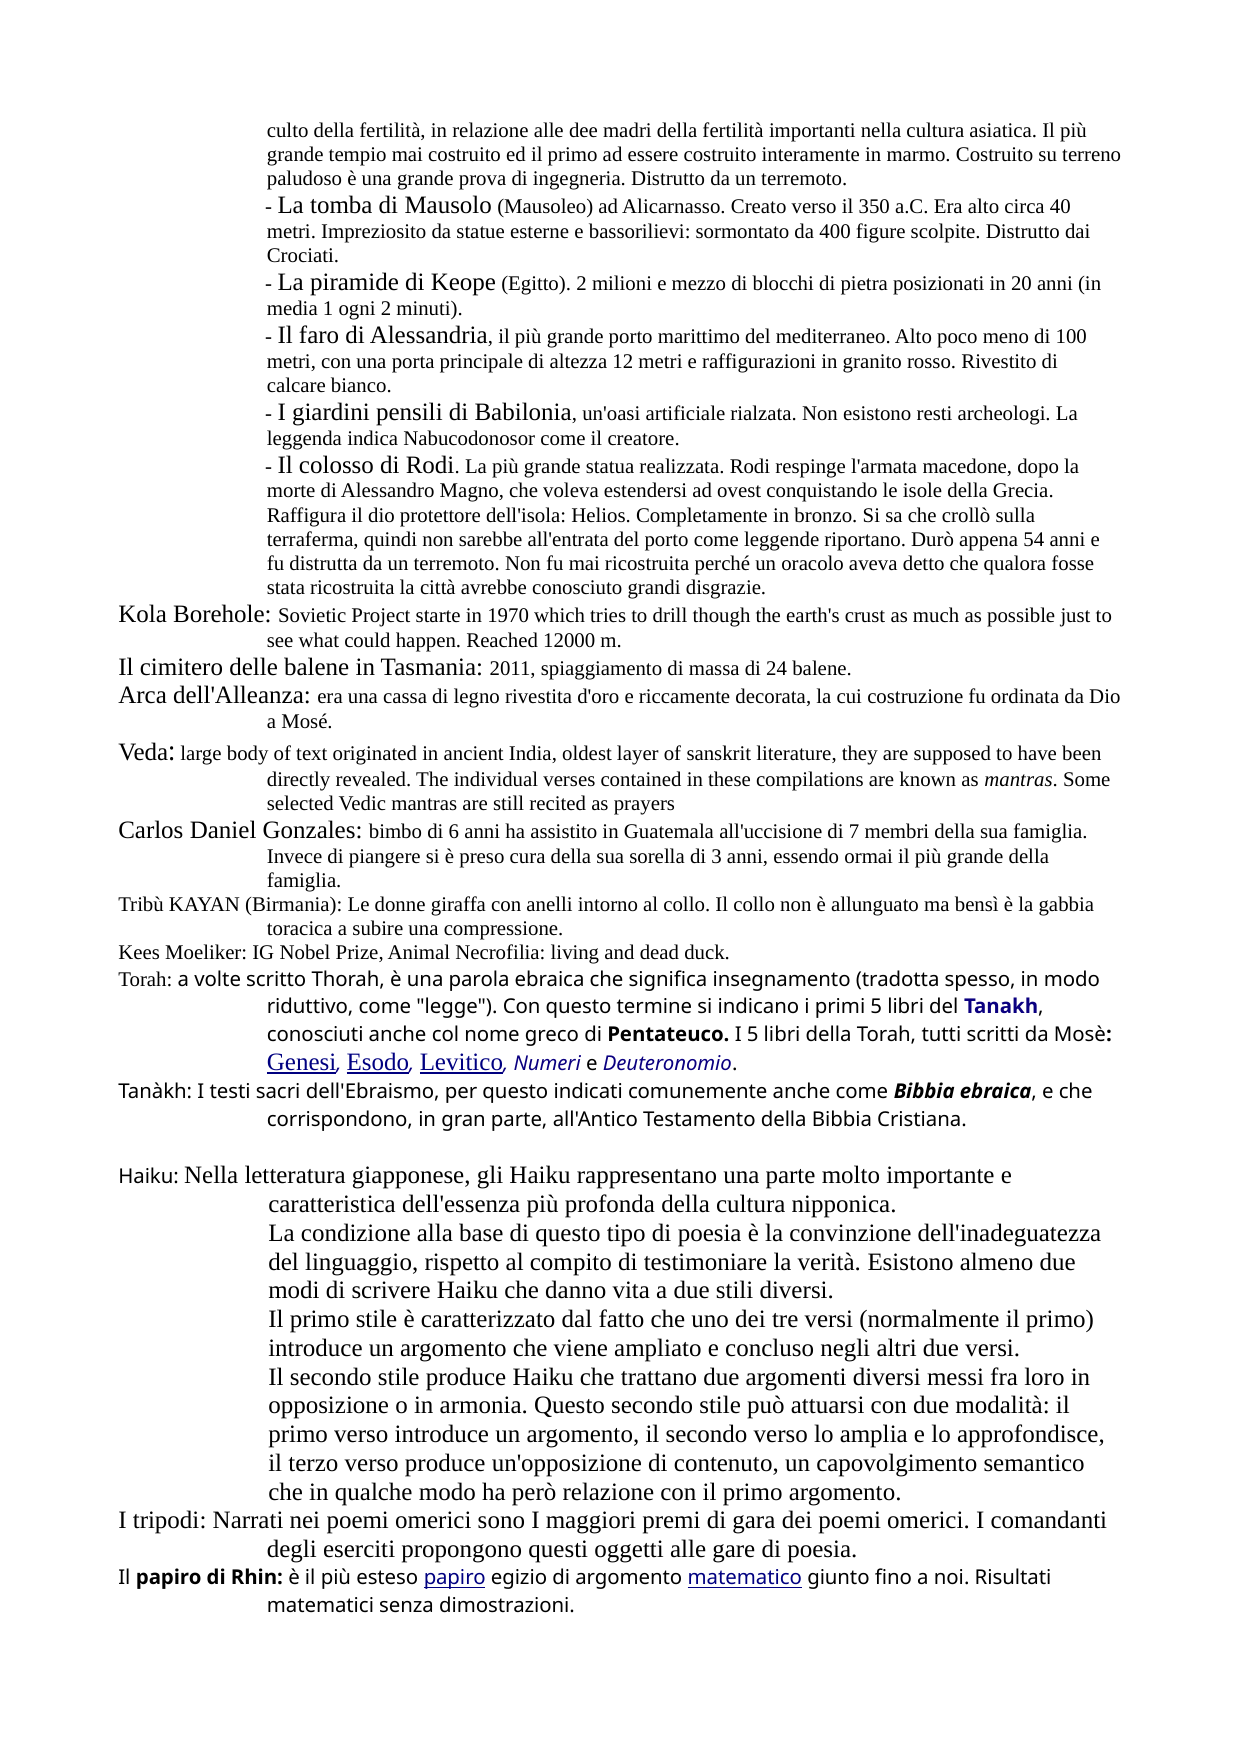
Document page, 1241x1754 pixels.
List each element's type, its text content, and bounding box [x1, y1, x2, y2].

text Il papiro di Rhin: è il più esteso papiro egizio di argomento matematico giunto fino a noi. Risultati matematici senza dimostrazioni. [118, 1563, 1122, 1618]
text - Il colosso di Rodi. La più grande statua realizzata. Rodi respinge l'armata macedone, dopo la morte di Alessandro Magno, che voleva estendersi ad ovest conquistando le isole della Grecia. Raffigura il dio protettore dell'isola: Helios. Completamente in bronzo. Si sa che crollò sulla terraferma, quindi non sarebbe all'entrata del porto come leggende riportano. Durò appena 54 anni e fu distrutta da un terremoto. Non fu mai ricostruita perché un oracolo aveva detto che qualora fosse stata ricostruita la città avrebbe conosciuto grandi disgrazie. [265, 450, 1122, 599]
text I tripodi: Narrati nei poemi omerici sono I maggiori premi di gara dei poemi omerici. I comandanti degli eserciti propongono questi oggetti alle gare di poesia. [118, 1505, 1122, 1563]
text - Il faro di Alessandria, il più grande porto marittimo del mediterraneo. Alto poco meno di 100 metri, con una porta principale di altezza 12 metri e raffigurazioni in granito rosso. Rivestito di calcare bianco. [265, 320, 1122, 397]
text culto della fertilità, in relazione alle dee madri della fertilità importanti nella cultura asiatica. Il più grande tempio mai costruito ed il primo ad essere costruito interamente in marmo. Costruito su terreno paludoso è una grande prova di ingegneria. Distrutto da un terremoto. [118, 118, 1122, 190]
text - I giardini pensili di Babilonia, un'oasi artificiale rialzata. Non esistono resti archeologi. La leggenda indica Nabucodonosor come il creatore. [265, 397, 1122, 450]
text Tribù KAYAN (Birmania): Le donne giraffa con anelli intorno al collo. Il collo non è allunguato ma bensì è la gabbia toracica a subire una compressione. [118, 892, 1122, 940]
text - La piramide di Keope (Egitto). 2 milioni e mezzo di blocchi di pietra posizionati in 20 anni (in media 1 ogni 2 minuti). [265, 267, 1122, 320]
text - La tomba di Mausolo (Mausoleo) ad Alicarnasso. Creato verso il 350 a.C. Era alto circa 40 metri. Impreziosito da statue esterne e bassorilievi: sormontato da 400 figure scolpite. Distrutto dai Crociati. [265, 190, 1122, 267]
text Kees Moeliker: IG Nobel Prize, Animal Necrofilia: living and dead duck. [118, 940, 1122, 964]
text Carlos Daniel Gonzales: bimbo di 6 anni ha assistito in Guatemala all'uccisione di 7 membri della sua famiglia. Invece di piangere si è preso cura della sua sorella di 3 anni, essendo ormai il più grande della famiglia. [118, 815, 1122, 892]
text Torah: a volte scritto Thorah, è una parola ebraica che significa insegnamento (tradotta spesso, in modo riduttivo, come "legge"). Con questo termine si indicano i primi 5 libri del Tanakh, conosciuti anche col nome greco di Pentateuco. I 5 libri della Torah, tutti scritti da Mosè: Genesi, Esodo, Levitico, Numeri e Deuteronomio. [118, 964, 1122, 1077]
text Veda: large body of text originated in ancient India, oldest layer of sanskrit literature, they are supposed to have been directly revealed. The individual verses contained in these compilations are known as mantras. Some selected Vedic mantras are still recited as prayers [118, 733, 1122, 815]
text Tanàkh: I testi sacri dell'Ebraismo, per questo indicati comunemente anche come Bibbia ebraica, e che corrispondono, in gran parte, all'Antico Testamento della Bibbia Cristiana. [118, 1077, 1122, 1132]
text Haiku: Nella letteratura giapponese, gli Haiku rappresentano una parte molto importante e caratteristica dell'essenza più profonda della cultura nipponica. La condizione alla base di questo tipo di poesia è la convinzione dell'inadeguatezza del linguaggio, rispetto al compito di testimoniare la verità. Esistono almeno due modi di scrivere Haiku che danno vita a due stili diversi. Il primo stile è caratterizzato dal fatto che uno dei tre versi (normalmente il primo) introduce un argomento che viene ampliato e concluso negli altri due versi. Il secondo stile produce Haiku che trattano due argomenti diversi messi fra loro in opposizione o in armonia. Questo secondo stile può attuarsi con due modalità: il primo verso introduce un argomento, il secondo verso lo amplia e lo approfondisce, il terzo verso produce un'opposizione di contenuto, un capovolgimento semantico che in qualche modo ha però relazione con il primo argomento. [118, 1160, 1122, 1505]
text Arca dell'Alleanza: era una cassa di legno rivestita d'oro e riccamente decorata, la cui costruzione fu ordinata da Dio a Mosé. [118, 680, 1122, 733]
text Il cimitero delle balene in Tasmania: 2011, spiaggiamento di massa di 24 balene. [118, 652, 1122, 680]
text Kola Borehole: Sovietic Project starte in 1970 which tries to drill though the earth's crust as much as possible just to see what could happen. Reached 12000 m. [118, 599, 1122, 652]
